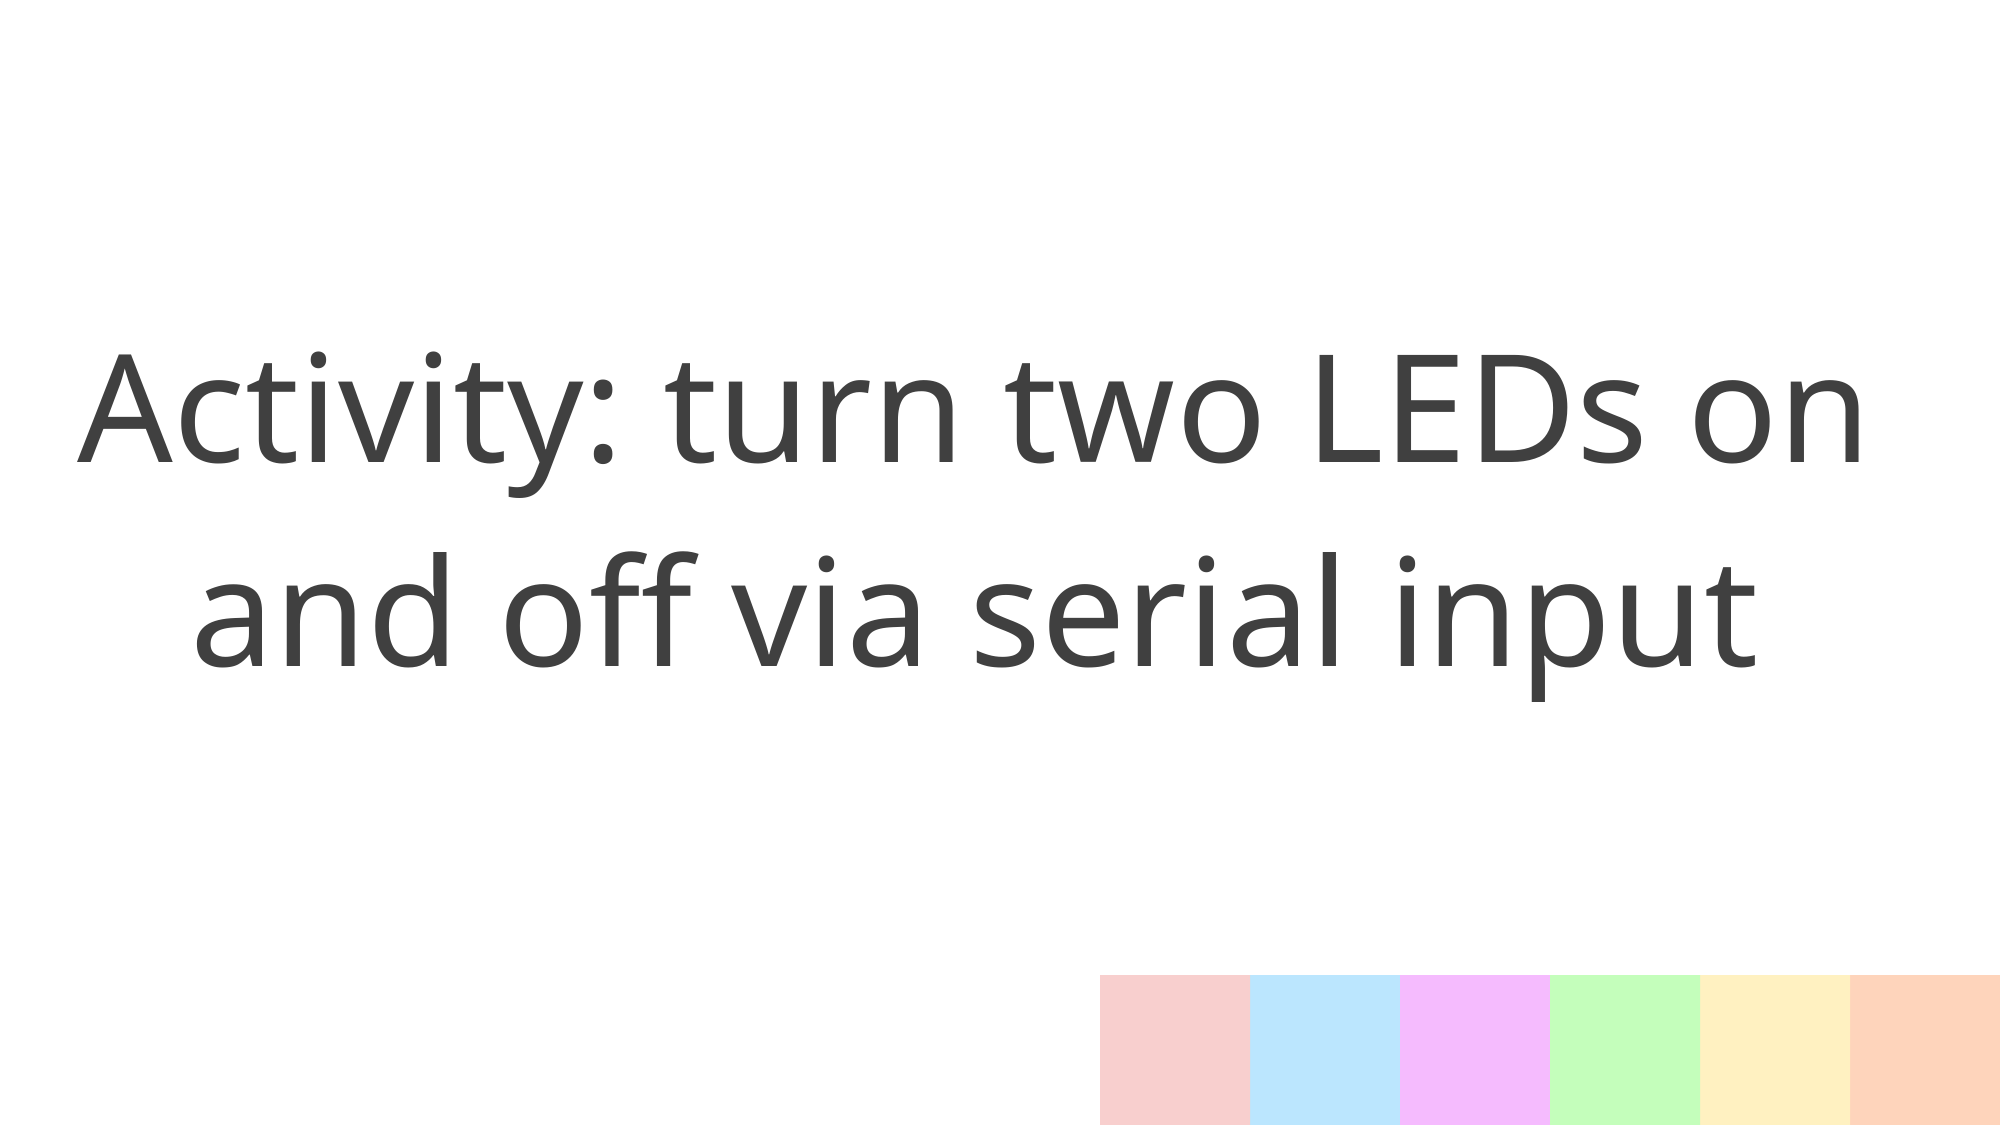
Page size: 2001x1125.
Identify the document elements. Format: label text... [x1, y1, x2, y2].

title Activity: turn two LEDs on and off via serial input [75, 301, 1876, 712]
